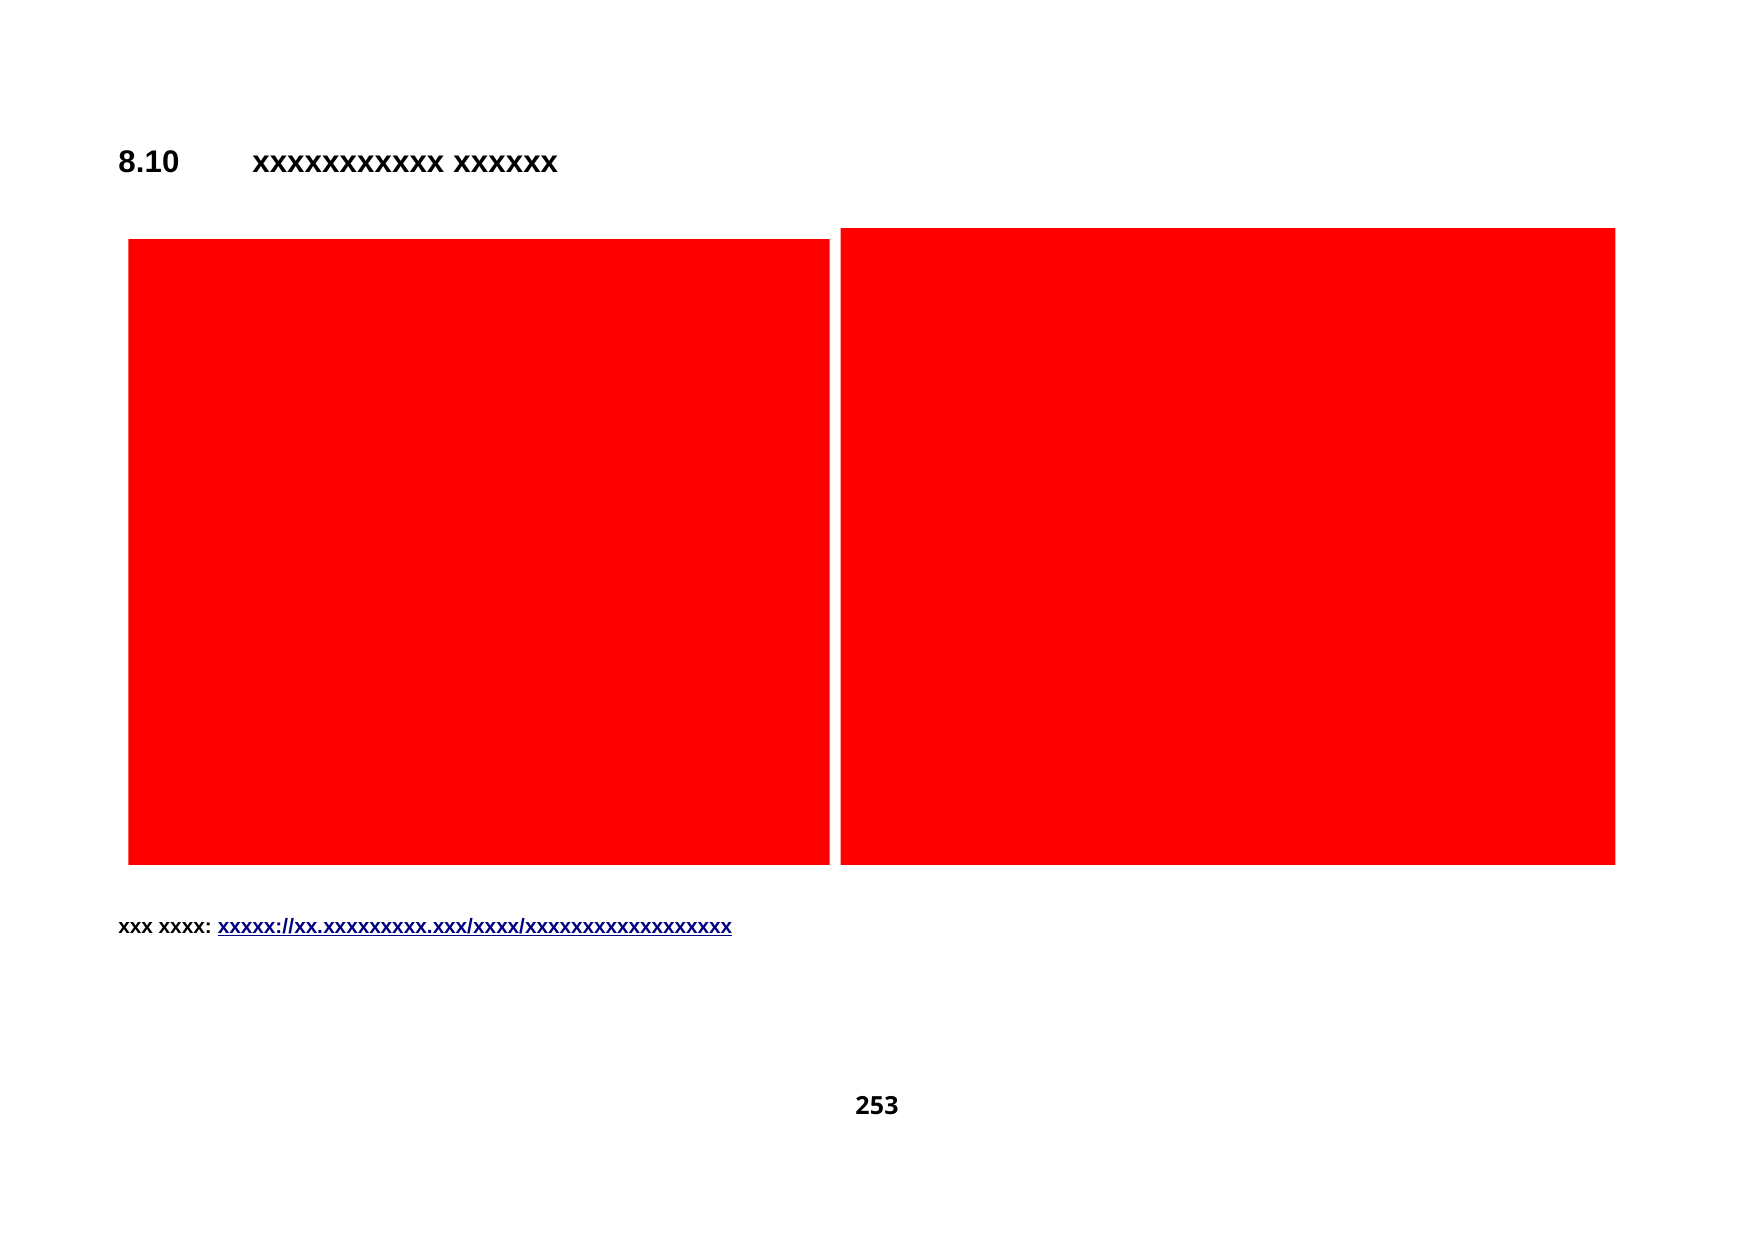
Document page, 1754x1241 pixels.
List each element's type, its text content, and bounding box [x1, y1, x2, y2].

subtitle xxxxxxxxxxx xxxxxx [118, 143, 1636, 179]
picture [128, 239, 830, 865]
picture [840, 228, 1616, 865]
text xxx xxxx: xxxxx://xx.xxxxxxxxx.xxx/xxxx/xxxxxxxxxxxxxxxxxx [118, 914, 1636, 938]
